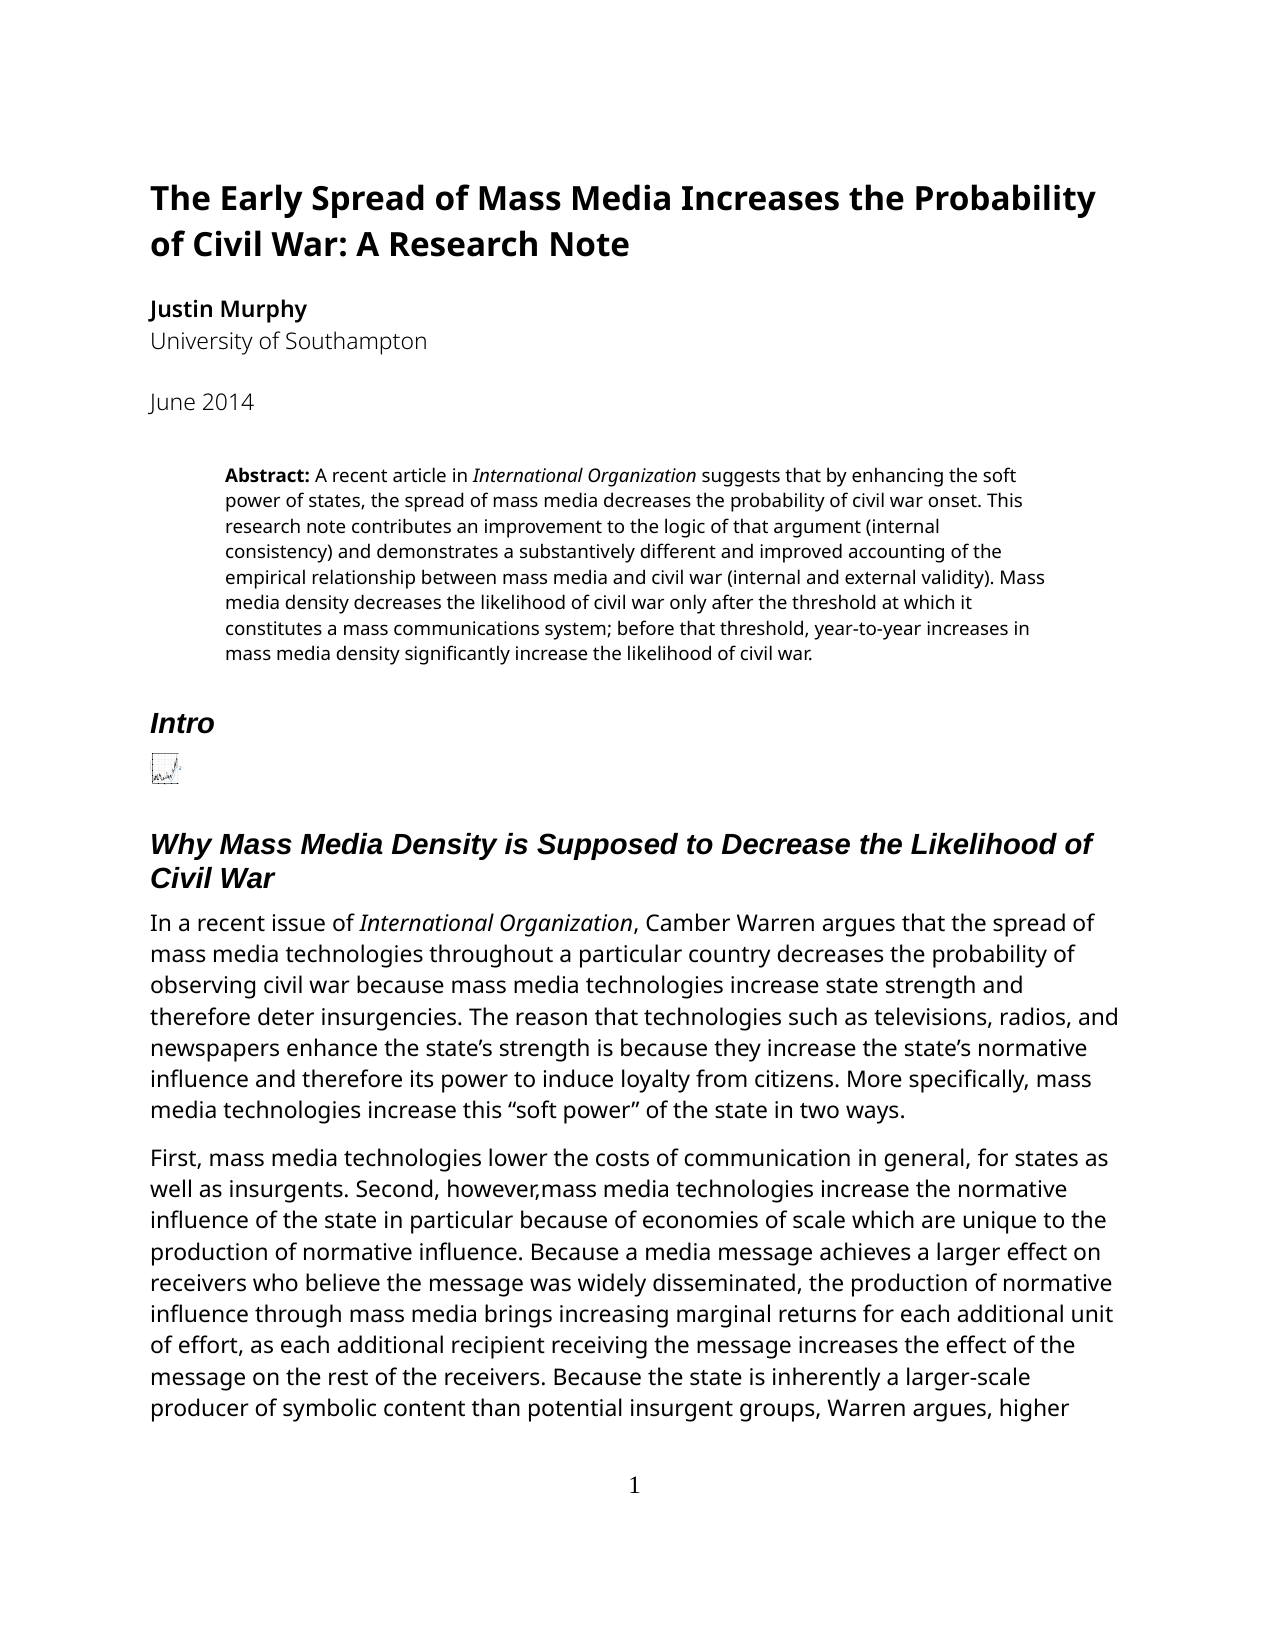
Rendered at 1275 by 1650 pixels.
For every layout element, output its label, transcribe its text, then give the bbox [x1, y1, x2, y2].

text Abstract: A recent article in International Organization suggests that by enhancing the soft power of states, the spread of mass media decreases the probability of civil war onset. This research note contributes an improvement to the logic of that argument (internal consistency) and demonstrates a substantively different and improved accounting of the empirical relationship between mass media and civil war (internal and external validity). Mass media density decreases the likelihood of civil war only after the threshold at which it constitutes a mass communications system; before that threshold, year-to-year increases in mass media density significantly increase the likelihood of civil war. [225, 462, 1050, 666]
subtitle Why Mass Media Density is Supposed to Decrease the Likelihood of Civil War [150, 827, 1125, 894]
text University of Southampton [150, 324, 1125, 356]
text June 2014 [150, 386, 1125, 417]
text In a recent issue of International Organization, Camber Warren argues that the spread of mass media technologies throughout a particular country decreases the probability of observing civil war because mass media technologies increase state strength and therefore deter insurgencies. The reason that technologies such as televisions, radios, and newspapers enhance the state’s strength is because they increase the state’s normative influence and therefore its power to induce loyalty from citizens. More specifically, mass media technologies increase this “soft power” of the state in two ways. [150, 907, 1125, 1126]
subtitle Intro [150, 706, 1125, 740]
text Justin Murphy [150, 293, 1125, 324]
text First, mass media technologies lower the costs of communication in general, for states as well as insurgents. Second, however,mass media technologies increase the normative influence of the state in particular because of economies of scale which are unique to the production of normative influence. Because a media message achieves a larger effect on receivers who believe the message was widely disseminated, the production of normative influence through mass media brings increasing marginal returns for each additional unit of effort, as each additional recipient receiving the message increases the effect of the message on the rest of the receivers. Because the state is inherently a larger-scale producer of symbolic content than potential insurgent groups, Warren argues, higher [150, 1142, 1125, 1423]
title The Early Spread of Mass Media Increases the Probability of Civil War: A Research Note [150, 175, 1125, 266]
